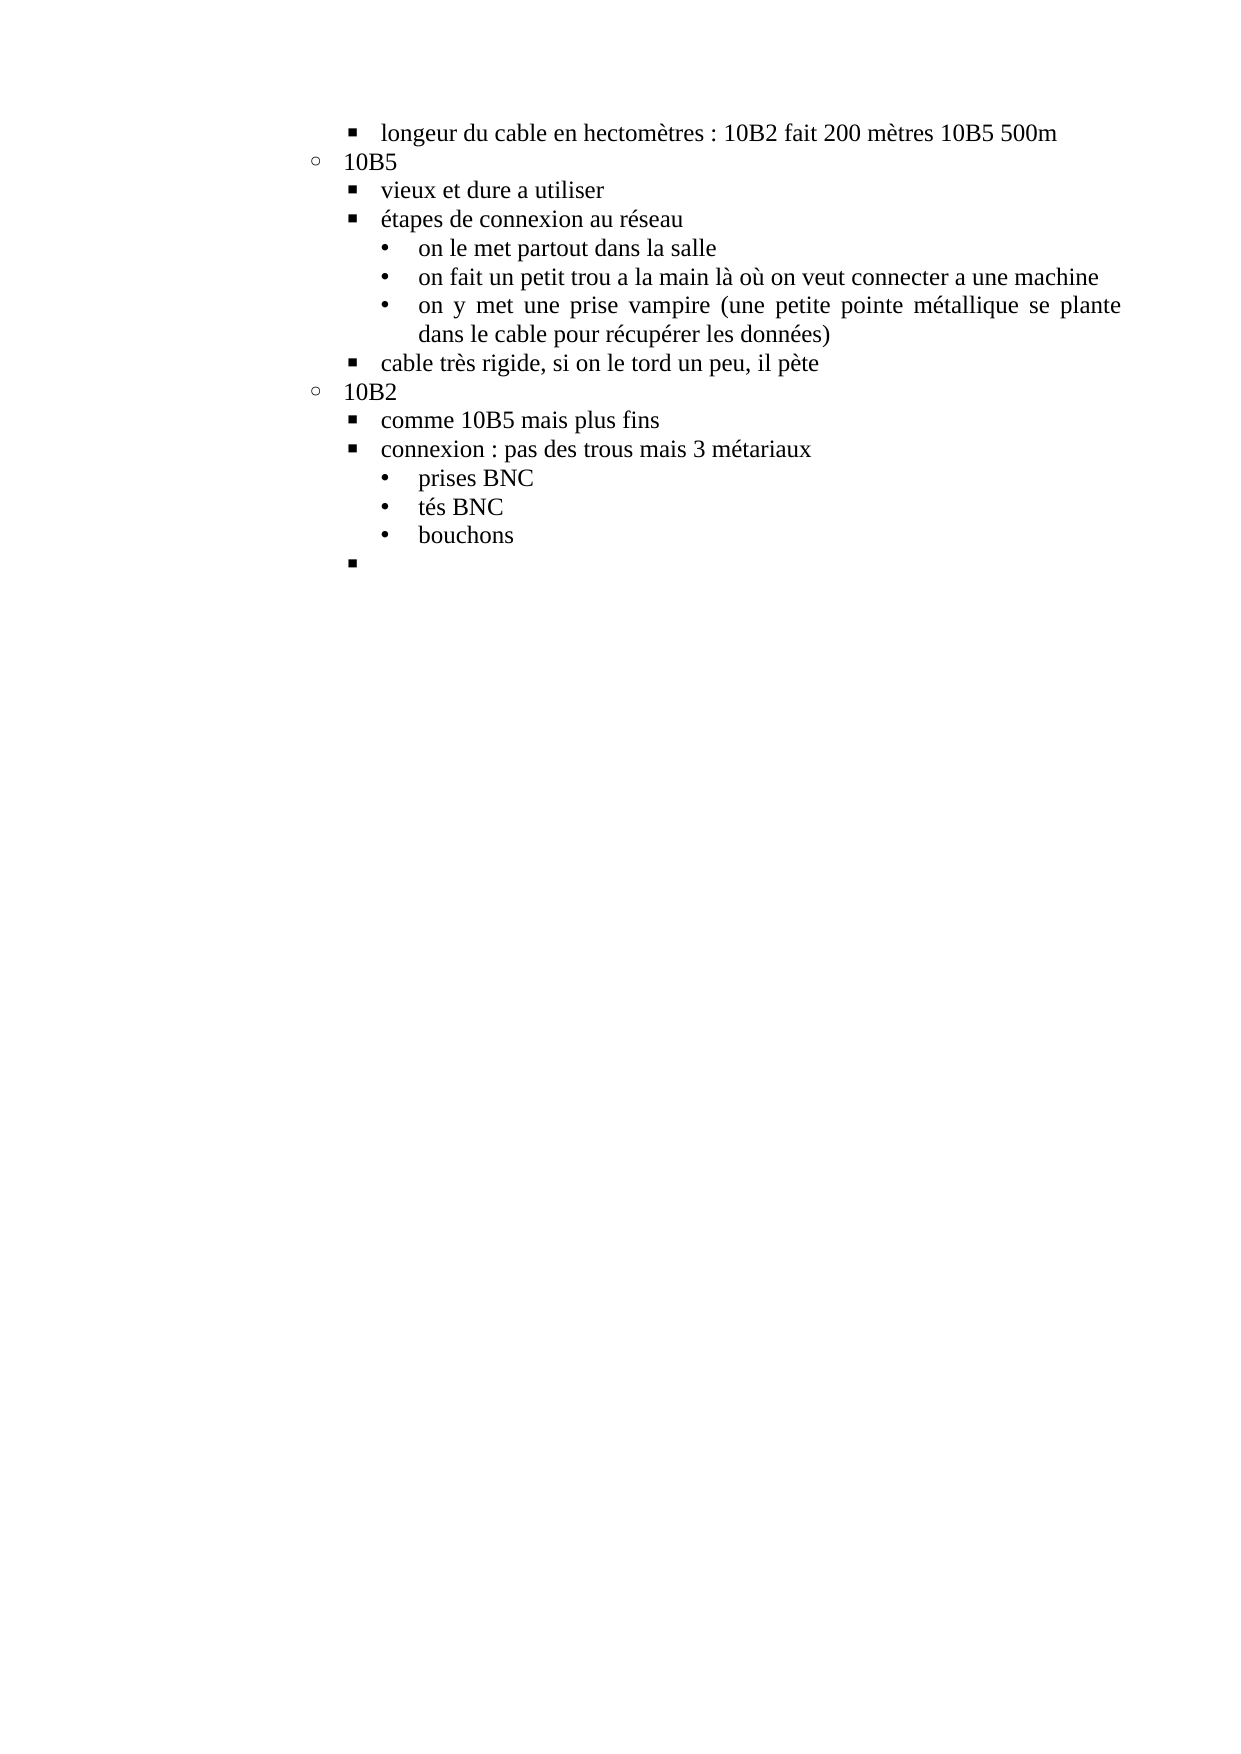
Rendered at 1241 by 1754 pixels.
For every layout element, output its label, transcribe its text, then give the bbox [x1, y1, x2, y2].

list on y met une prise vampire (une petite pointe métallique se plante dans le cable pour récupérer les données) [381, 291, 1122, 348]
list 10B2 [306, 377, 1122, 406]
list 10B5 [306, 147, 1122, 176]
list tés BNC [381, 492, 1122, 521]
list étapes de connexion au réseau [343, 204, 1122, 233]
list connexion : pas des trous mais 3 métariaux [343, 434, 1122, 463]
list on le met partout dans la salle [381, 233, 1122, 262]
list prises BNC [381, 463, 1122, 492]
list bouchons [381, 521, 1122, 549]
list comme 10B5 mais plus fins [343, 406, 1122, 434]
list longeur du cable en hectomètres : 10B2 fait 200 mètres 10B5 500m [343, 118, 1122, 147]
list on fait un petit trou a la main là où on veut connecter a une machine [381, 262, 1122, 291]
list vieux et dure a utiliser [343, 176, 1122, 204]
list cable très rigide, si on le tord un peu, il pète [343, 348, 1122, 377]
